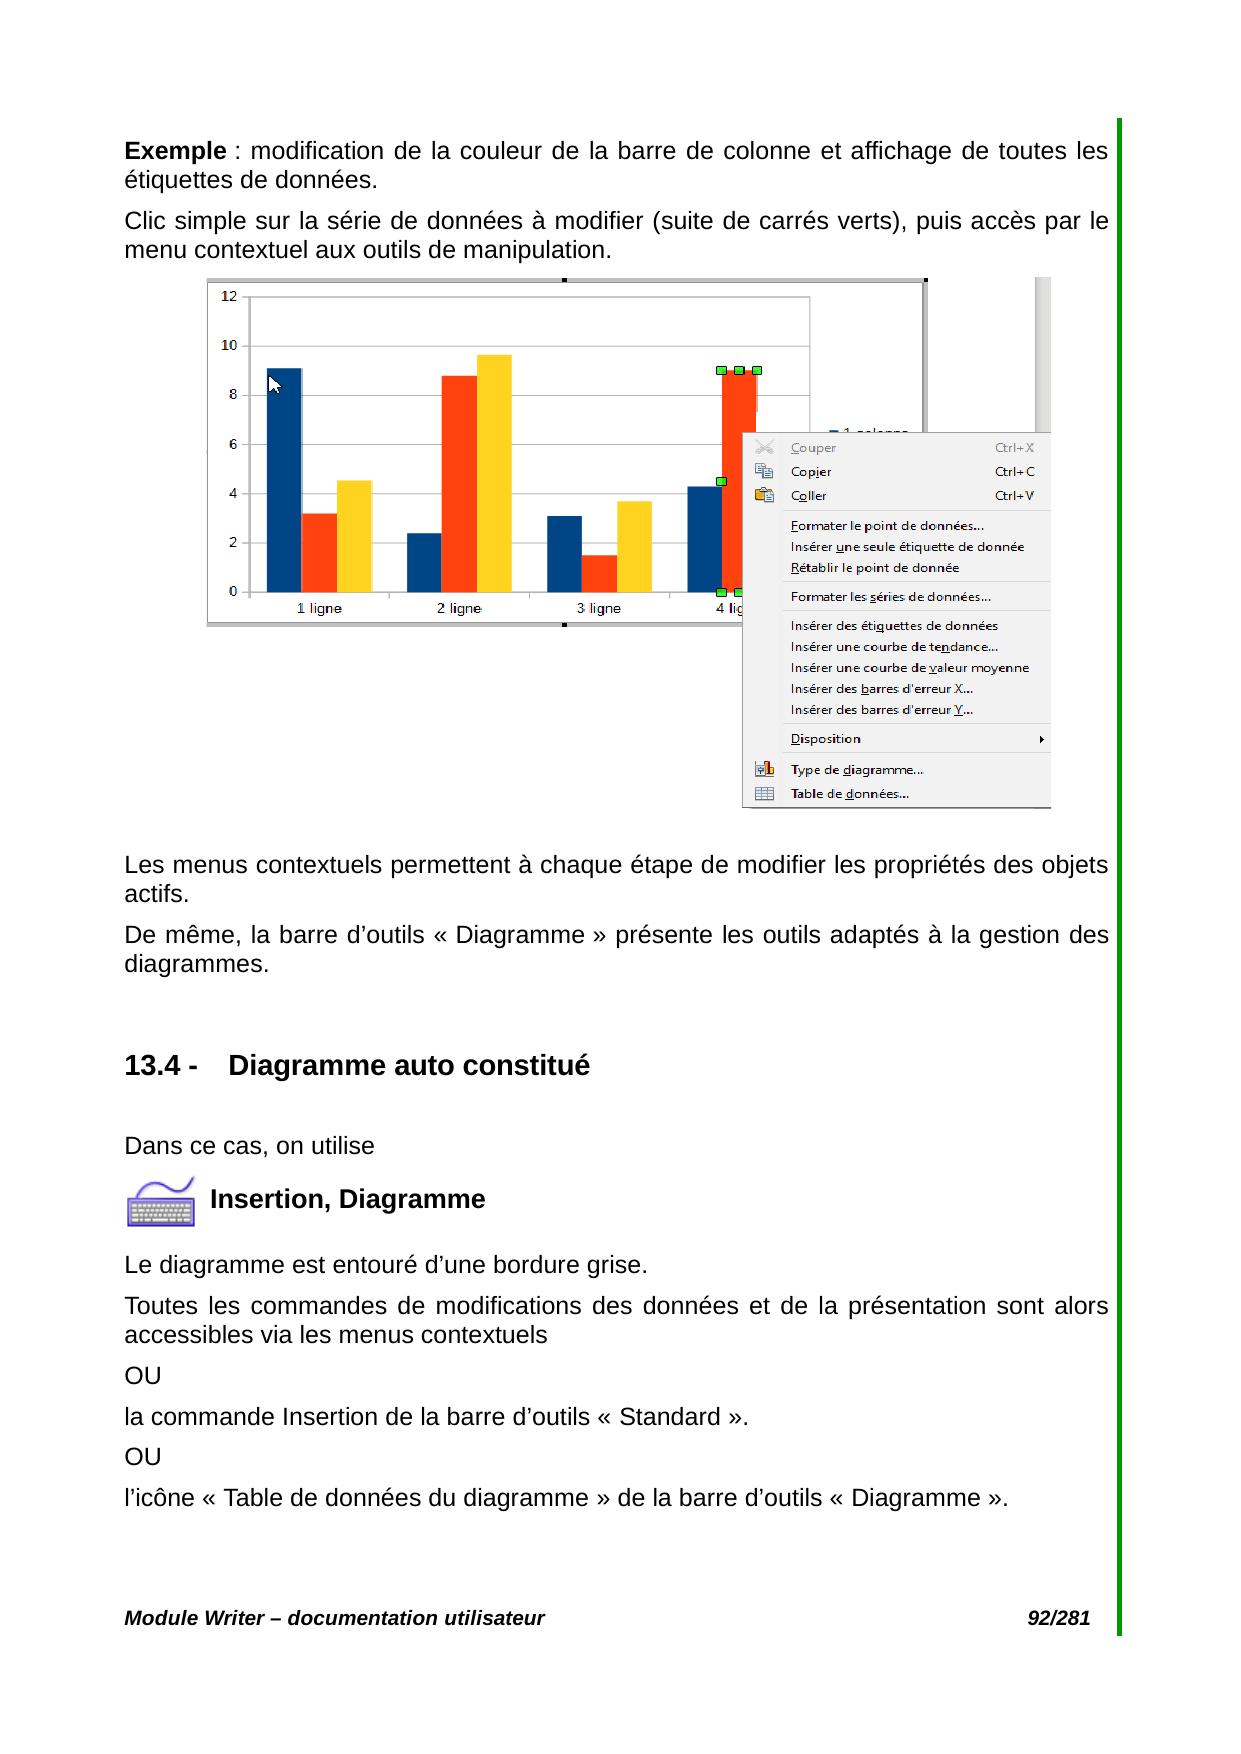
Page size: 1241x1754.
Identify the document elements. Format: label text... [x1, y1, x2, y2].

text l’icône « Table de données du diagramme » de la barre d’outils « Diagramme ». [124, 1483, 1111, 1512]
text Les menus contextuels permettent à chaque étape de modifier les propriétés des objets actifs. [124, 850, 1111, 908]
text Toutes les commandes de modifications des données et de la présentation sont alors accessibles via les menus contextuels [124, 1291, 1111, 1349]
text Le diagramme est entouré d’une bordure grise. [124, 1250, 1111, 1279]
text la commande Insertion de la barre d’outils « Standard ». [124, 1401, 1111, 1430]
picture [123, 1166, 198, 1241]
text OU [124, 1361, 1111, 1389]
text OU [124, 1442, 1111, 1471]
text Insertion, Diagramme [198, 1183, 1111, 1214]
text Clic simple sur la série de données à modifier (suite de carrés verts), puis accès par le menu contextuel aux outils de manipulation. [124, 206, 1111, 264]
picture [206, 277, 1052, 809]
text Exemple : modification de la couleur de la barre de colonne et affichage de toutes les étiquettes de données. [124, 136, 1111, 194]
text Dans ce cas, on utilise [124, 1131, 1111, 1160]
text De même, la barre d’outils « Diagramme » présente les outils adaptés à la gestion des diagrammes. [124, 919, 1111, 978]
subtitle Diagramme auto constitué [124, 1048, 1111, 1082]
